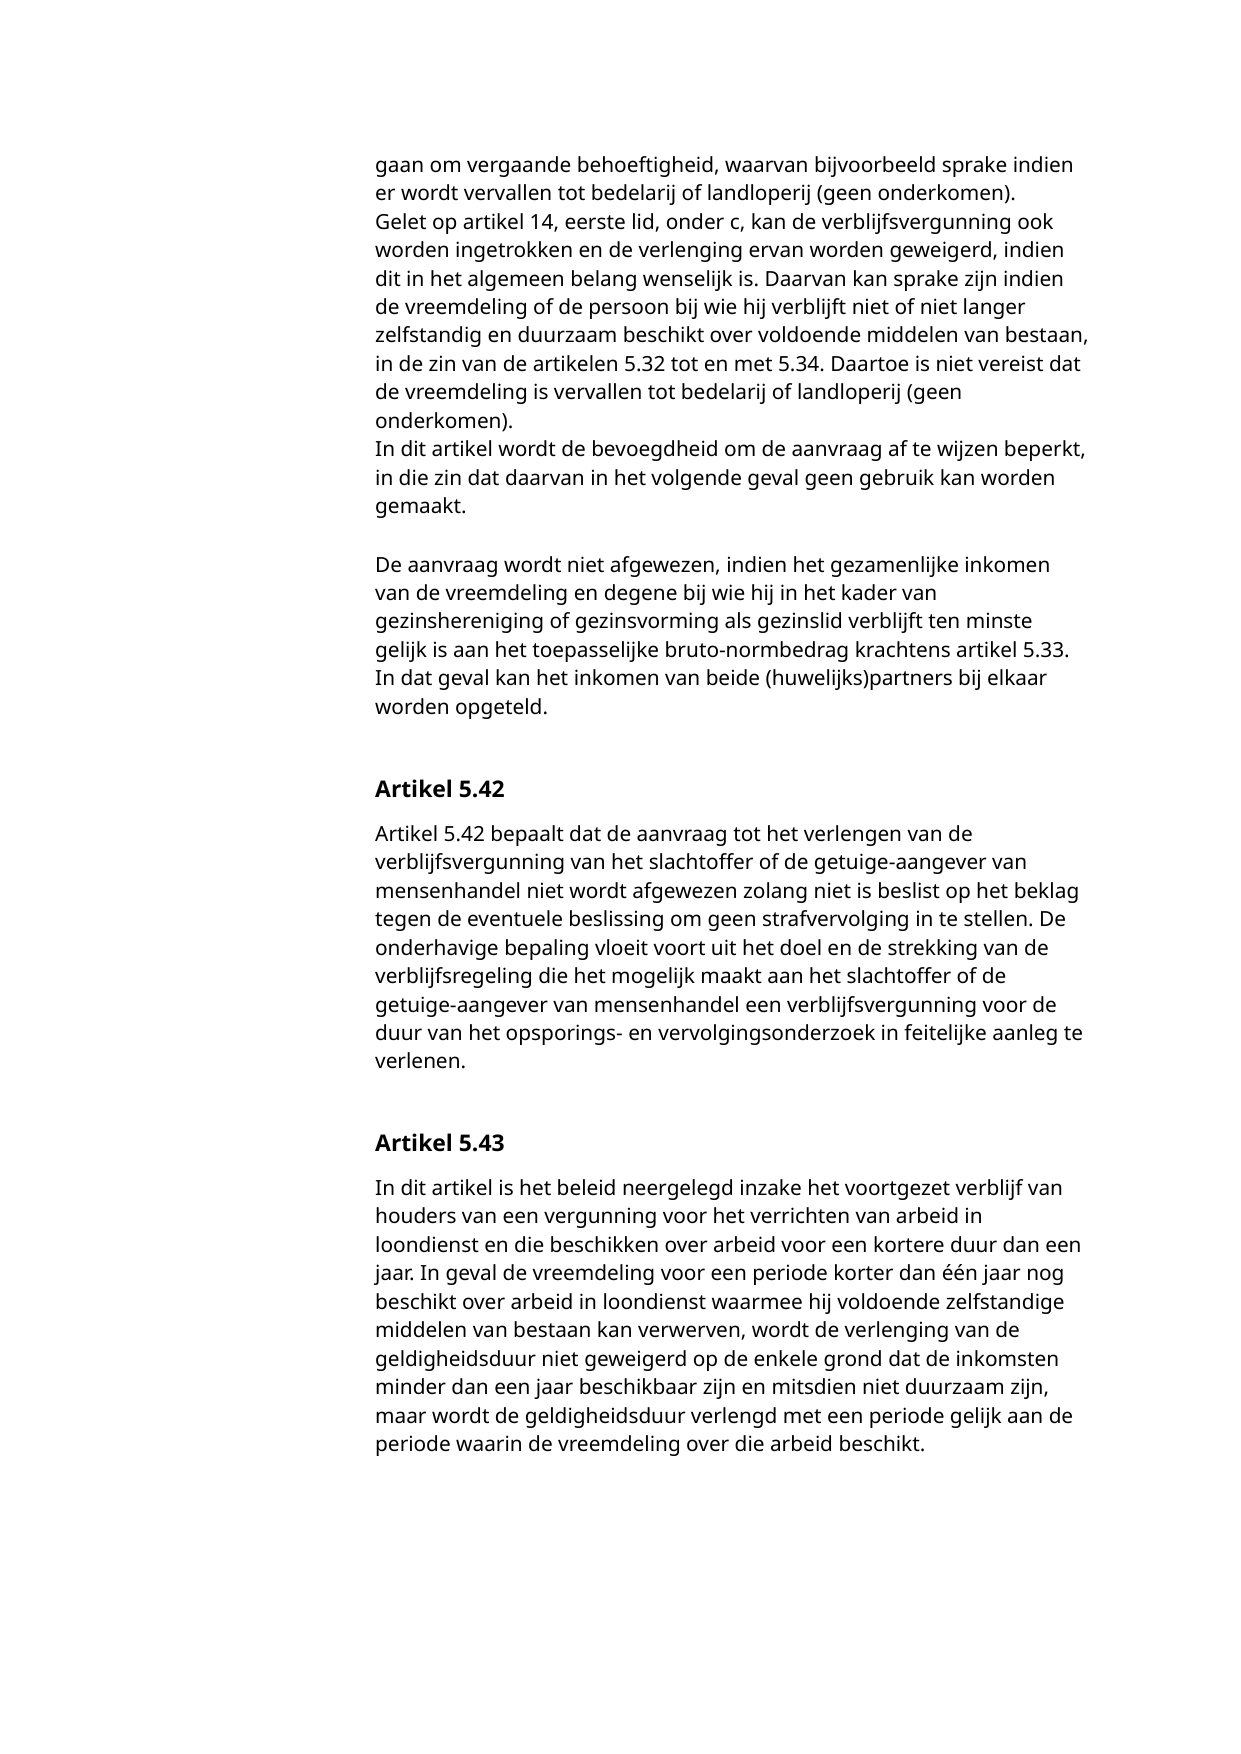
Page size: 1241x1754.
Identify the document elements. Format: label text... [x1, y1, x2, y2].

text In dit artikel is het beleid neergelegd inzake het voortgezet verblijf van houders van een vergunning voor het verrichten van arbeid in loondienst en die beschikken over arbeid voor een kortere duur dan een jaar. In geval de vreemdeling voor een periode korter dan één jaar nog beschikt over arbeid in loondienst waarmee hij voldoende zelfstandige middelen van bestaan kan verwerven, wordt de verlenging van de geldigheidsduur niet geweigerd op de enkele grond dat de inkomsten minder dan een jaar beschikbaar zijn en mitsdien niet duurzaam zijn, maar wordt de geldigheidsduur verlengd met een periode gelijk aan de periode waarin de vreemdeling over die arbeid beschikt. [375, 1173, 1090, 1458]
text In dit artikel wordt de bevoegdheid om de aanvraag af te wijzen beperkt, in die zin dat daarvan in het volgende geval geen gebruik kan worden gemaakt. [375, 434, 1090, 520]
subtitle Artikel 5.42 [375, 773, 1090, 804]
text In dat geval kan het inkomen van beide (huwelijks)partners bij elkaar worden opgeteld. [375, 663, 1090, 720]
text Artikel 5.42 bepaalt dat de aanvraag tot het verlengen van de verblijfsvergunning van het slachtoffer of de getuige-aangever van mensenhandel niet wordt afgewezen zolang niet is beslist op het beklag tegen de eventuele beslissing om geen strafvervolging in te stellen. De onderhavige bepaling vloeit voort uit het doel en de strekking van de verblijfsregeling die het mogelijk maakt aan het slachtoffer of de getuige-aangever van mensenhandel een verblijfsvergunning voor de duur van het opsporings- en vervolgingsonderzoek in feitelijke aanleg te verlenen. [375, 819, 1090, 1075]
subtitle Artikel 5.43 [375, 1127, 1090, 1158]
text gaan om vergaande behoeftigheid, waarvan bijvoorbeeld sprake indien er wordt vervallen tot bedelarij of landloperij (geen onderkomen). [375, 150, 1090, 207]
text Gelet op artikel 14, eerste lid, onder c, kan de verblijfsvergunning ook worden ingetrokken en de verlenging ervan worden geweigerd, indien dit in het algemeen belang wenselijk is. Daarvan kan sprake zijn indien de vreemdeling of de persoon bij wie hij verblijft niet of niet langer zelfstandig en duurzaam beschikt over voldoende middelen van bestaan, in de zin van de artikelen 5.32 tot en met 5.34. Daartoe is niet vereist dat de vreemdeling is vervallen tot bedelarij of landloperij (geen onderkomen). [375, 207, 1090, 434]
text De aanvraag wordt niet afgewezen, indien het gezamenlijke inkomen van de vreemdeling en degene bij wie hij in het kader van gezinshereniging of gezinsvorming als gezinslid verblijft ten minste gelijk is aan het toepasselijke bruto-normbedrag krachtens artikel 5.33. [375, 550, 1090, 663]
